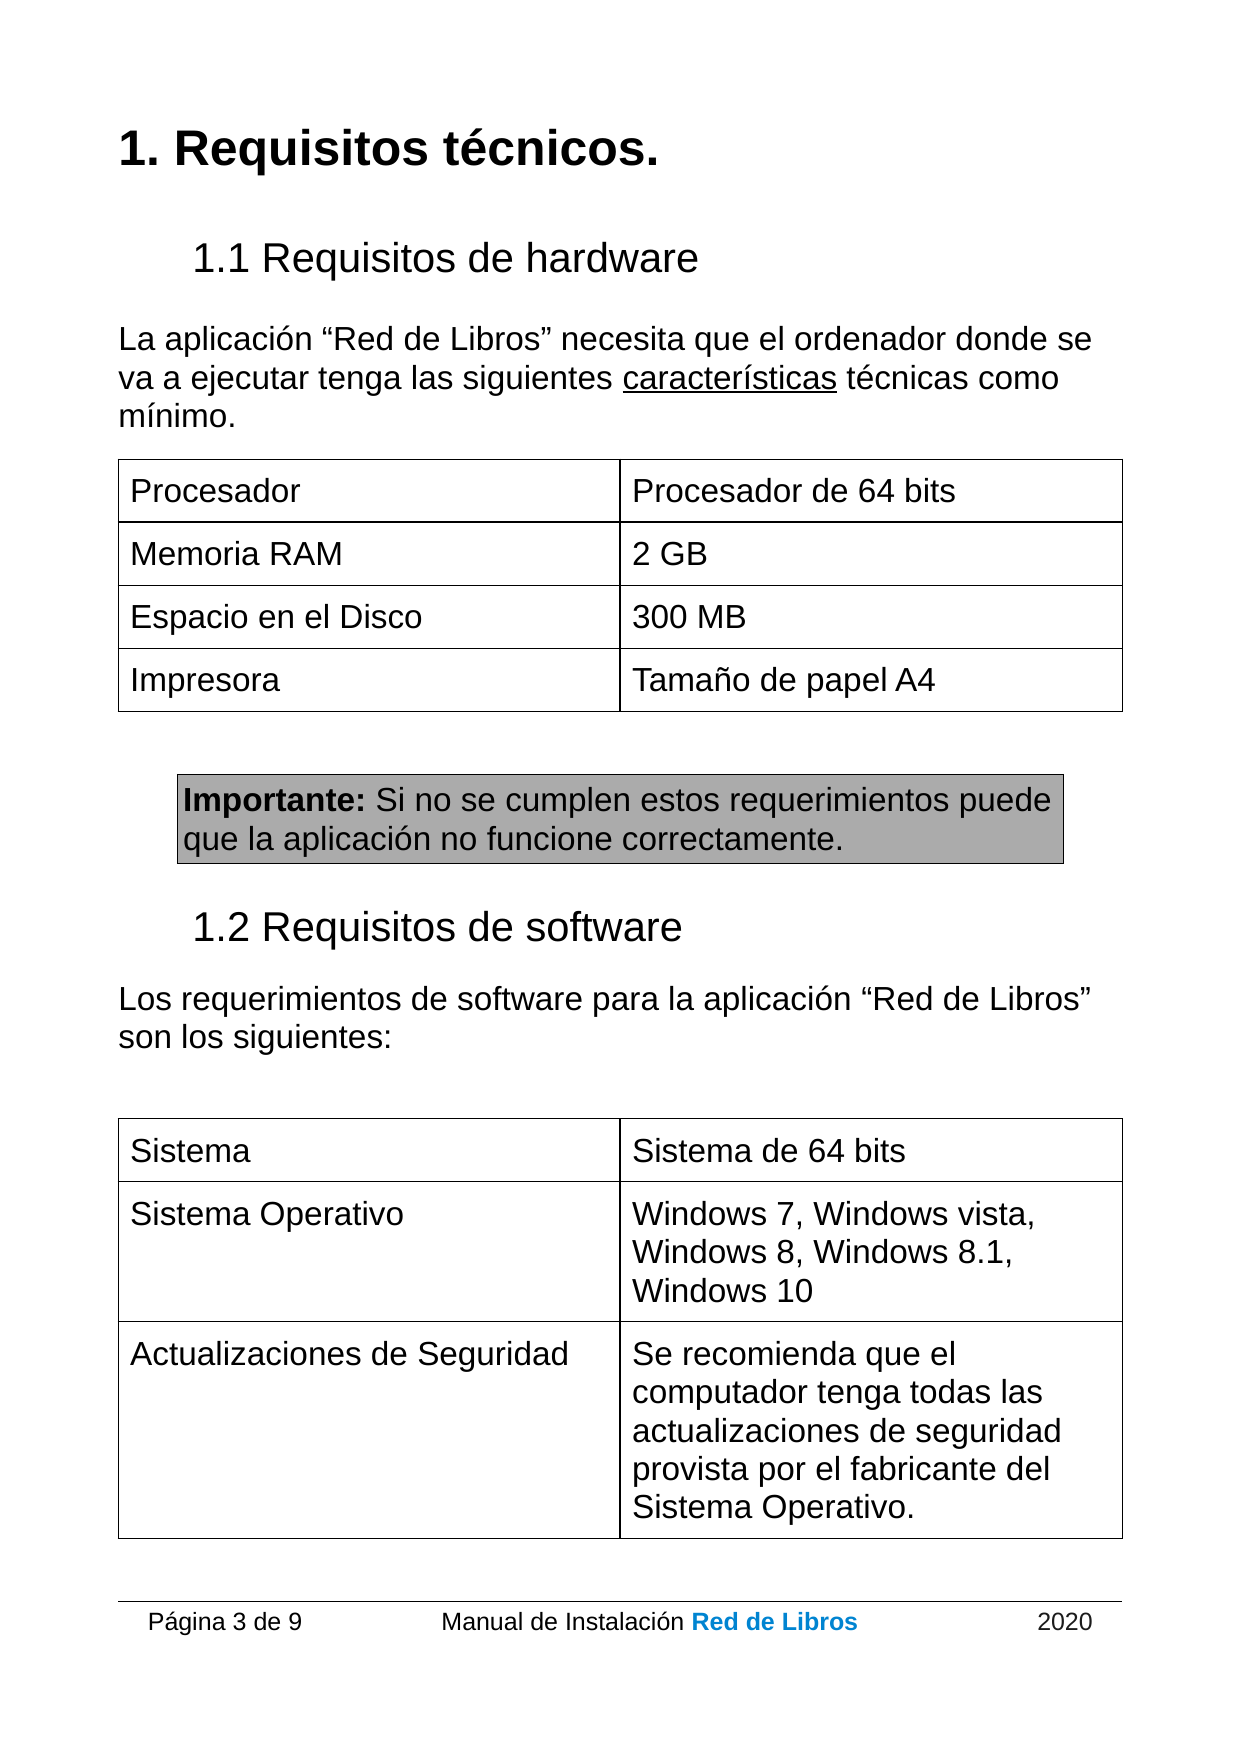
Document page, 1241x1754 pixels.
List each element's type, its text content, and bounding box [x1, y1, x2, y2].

table_cell 2 GB [621, 523, 1122, 584]
table_cell Sistema Operativo [119, 1182, 619, 1321]
table_cell Actualizaciones de Seguridad [119, 1322, 619, 1538]
table_cell Windows 7, Windows vista, Windows 8, Windows 8.1, Windows 10 [621, 1182, 1122, 1321]
table_header Procesador de 64 bits [621, 460, 1122, 521]
table_header Importante: Si no se cumplen estos requerimientos puede que la aplicación no funcione correctamente. [178, 775, 1063, 863]
text 1. Requisitos técnicos. [118, 118, 1122, 176]
text 1.1 Requisitos de hardware [118, 233, 1122, 281]
text La aplicación “Red de Libros” necesita que el ordenador donde se va a ejecutar tenga las siguientes características técnicas como mínimo. [118, 319, 1122, 435]
table_cell Impresora [119, 649, 619, 711]
table_header Sistema [119, 1119, 619, 1181]
table_header Sistema de 64 bits [621, 1119, 1122, 1181]
table_cell Espacio en el Disco [119, 586, 619, 647]
table_cell Memoria RAM [119, 523, 619, 584]
table_header Procesador [119, 460, 619, 521]
text 1.2 Requisitos de software [118, 902, 1122, 950]
table_cell Se recomienda que el computador tenga todas las actualizaciones de seguridad provista por el fabricante del Sistema Operativo. [621, 1322, 1122, 1538]
table_cell Tamaño de papel A4 [621, 649, 1122, 711]
text Los requerimientos de software para la aplicación “Red de Libros” son los siguientes: [118, 979, 1122, 1056]
table_cell 300 MB [621, 586, 1122, 647]
